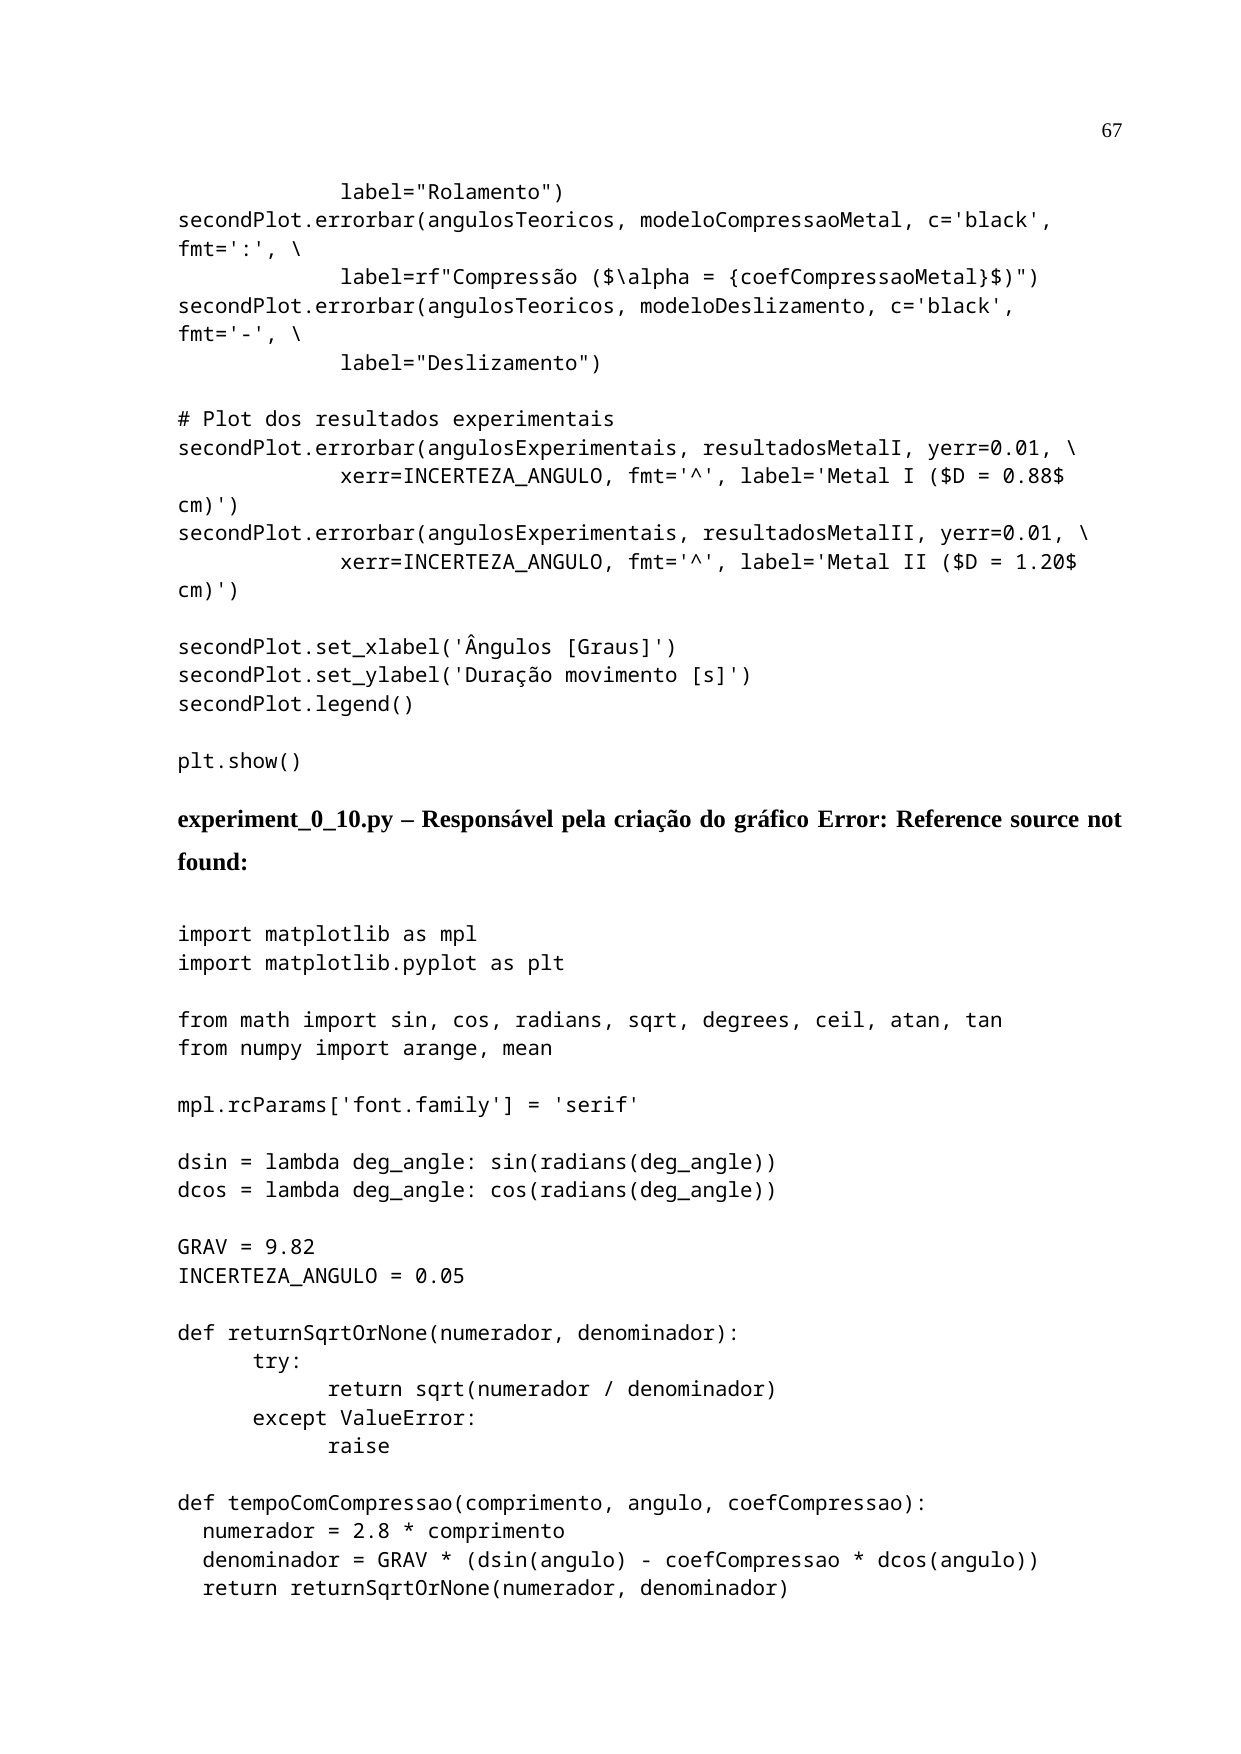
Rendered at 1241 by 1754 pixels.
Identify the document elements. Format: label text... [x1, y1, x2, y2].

text xerr=INCERTEZA_ANGULO, fmt='^', label='Metal II ($D = 1.20$ cm)') [177, 547, 1122, 604]
text secondPlot.errorbar(angulosExperimentais, resultadosMetalI, yerr=0.01, \ [177, 433, 1122, 461]
text secondPlot.set_xlabel('Ângulos [Graus]') [177, 632, 1122, 661]
text xerr=INCERTEZA_ANGULO, fmt='^', label='Metal I ($D = 0.88$ cm)') [177, 461, 1122, 518]
text def tempoComCompressao(comprimento, angulo, coefCompressao): [177, 1488, 1122, 1517]
text try: [177, 1346, 1122, 1374]
text GRAV = 9.82 [177, 1232, 1122, 1261]
text raise [177, 1431, 1122, 1460]
text import matplotlib as mpl [177, 919, 1122, 948]
text mpl.rcParams['font.family'] = 'serif' [177, 1090, 1122, 1118]
text def returnSqrtOrNone(numerador, denominador): [177, 1318, 1122, 1346]
text secondPlot.errorbar(angulosTeoricos, modeloCompressaoMetal, c='black', fmt=':', \ [177, 206, 1122, 262]
text from numpy import arange, mean [177, 1033, 1122, 1062]
text label="Deslizamento") [177, 348, 1122, 376]
text from math import sin, cos, radians, sqrt, degrees, ceil, atan, tan [177, 1005, 1122, 1033]
text # Plot dos resultados experimentais [177, 404, 1122, 433]
text label=rf"Compressão ($\alpha = {coefCompressaoMetal}$)") [177, 262, 1122, 291]
text secondPlot.errorbar(angulosExperimentais, resultadosMetalII, yerr=0.01, \ [177, 518, 1122, 547]
text import matplotlib.pyplot as plt [177, 948, 1122, 976]
text dcos = lambda deg_angle: cos(radians(deg_angle)) [177, 1175, 1122, 1204]
text except ValueError: [177, 1403, 1122, 1431]
text secondPlot.legend() [177, 689, 1122, 717]
text dsin = lambda deg_angle: sin(radians(deg_angle)) [177, 1147, 1122, 1175]
text experiment_0_10.py – Responsável pela criação do gráfico Error: Reference source not found: [177, 804, 1122, 876]
text numerador = 2.8 * comprimento [177, 1517, 1122, 1545]
text label="Rolamento") [177, 177, 1122, 206]
text plt.show() [177, 746, 1122, 774]
text return returnSqrtOrNone(numerador, denominador) [177, 1573, 1122, 1602]
text INCERTEZA_ANGULO = 0.05 [177, 1261, 1122, 1289]
text denominador = GRAV * (dsin(angulo) - coefCompressao * dcos(angulo)) [177, 1545, 1122, 1573]
text return sqrt(numerador / denominador) [177, 1374, 1122, 1403]
text secondPlot.errorbar(angulosTeoricos, modeloDeslizamento, c='black', fmt='-', \ [177, 291, 1122, 348]
text secondPlot.set_ylabel('Duração movimento [s]') [177, 661, 1122, 689]
